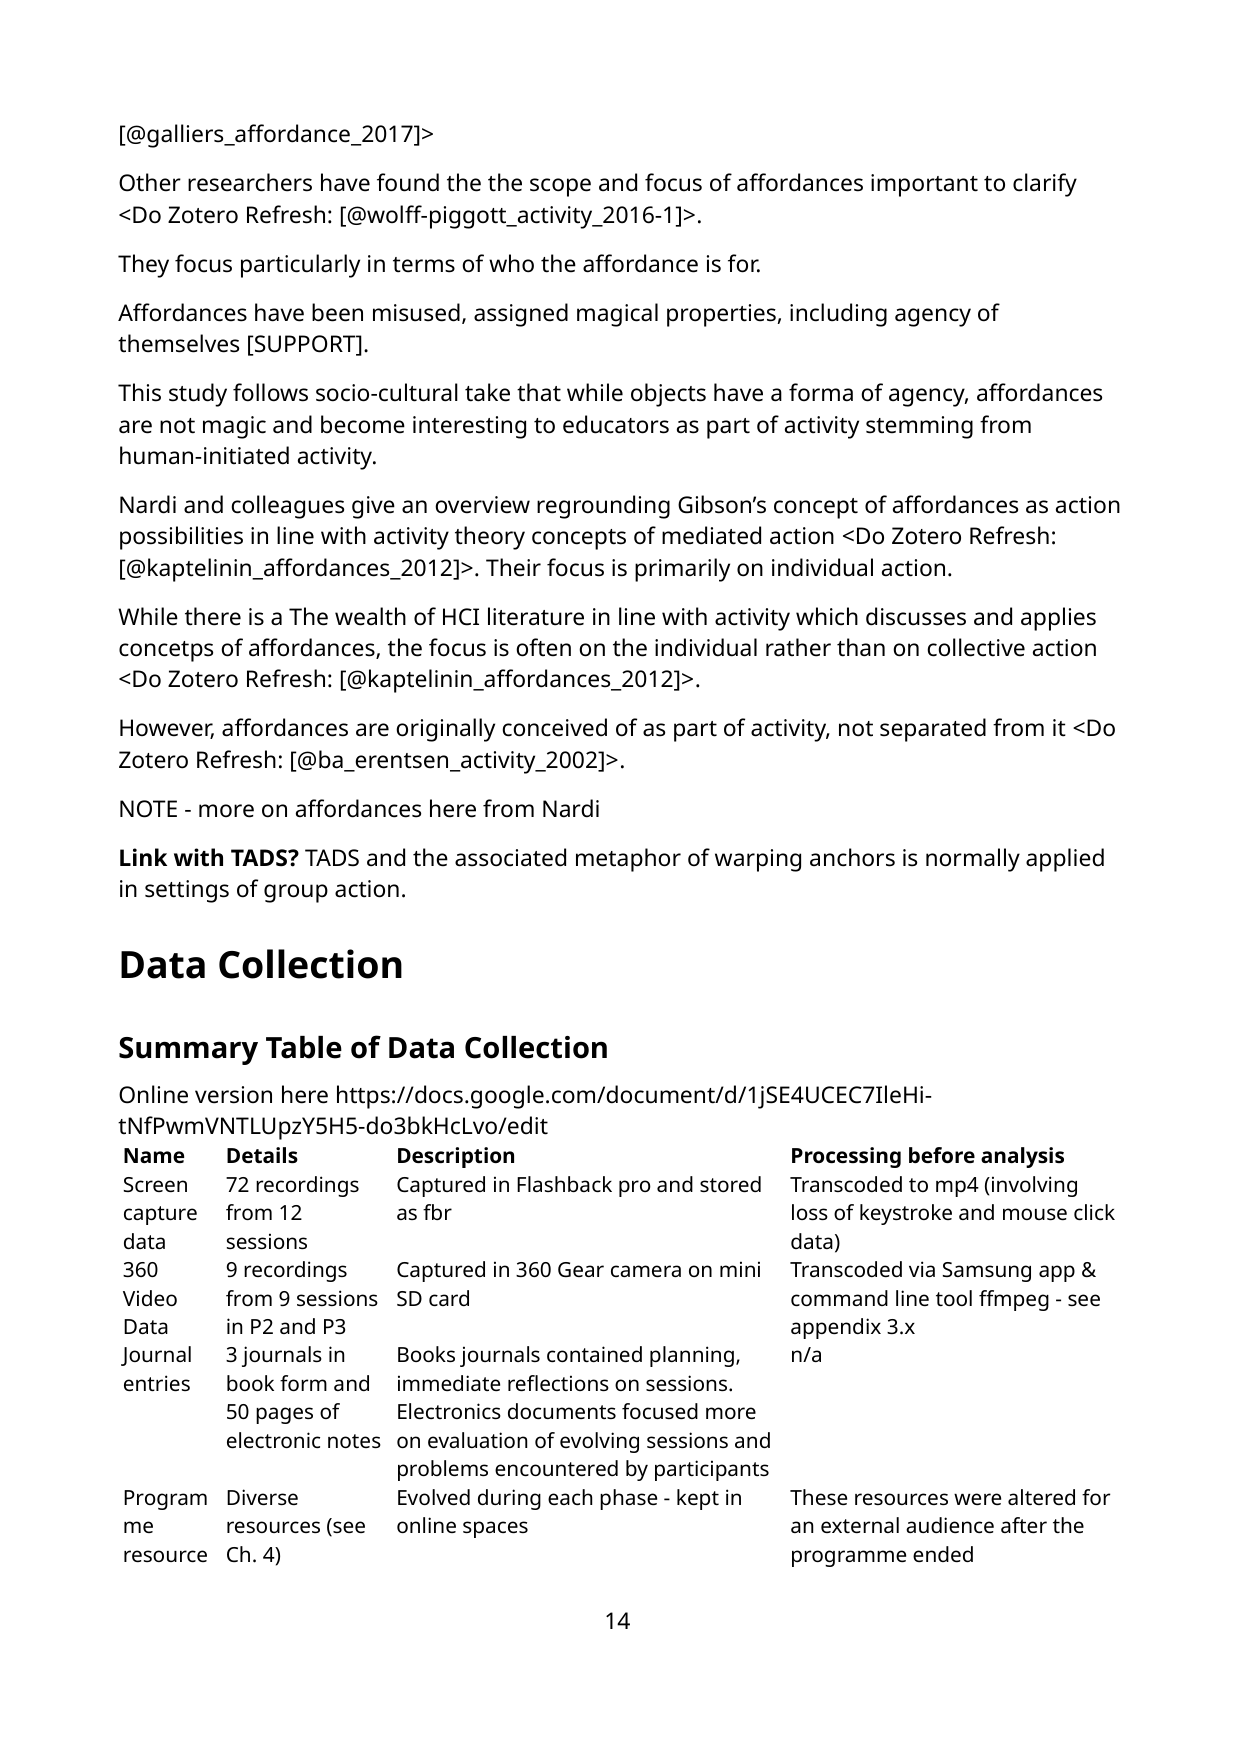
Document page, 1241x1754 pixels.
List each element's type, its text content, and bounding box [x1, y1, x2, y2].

table_header Name [118, 1142, 221, 1170]
table_cell Programme resource [118, 1483, 221, 1568]
text While there is a The wealth of HCI literature in line with activity which discusses and applies concetps of affordances, the focus is often on the individual rather than on collective action <Do Zotero Refresh: [@kaptelinin_affordances_2012]>. [118, 601, 1122, 694]
table_cell n/a [786, 1341, 1122, 1483]
table_header Details [221, 1142, 392, 1170]
table_header Processing before analysis [786, 1142, 1122, 1170]
table_cell 72 recordings from 12 sessions [221, 1170, 392, 1255]
text However, affordances are originally conceived of as part of activity, not separated from it <Do Zotero Refresh: [@ba_erentsen_activity_2002]>. [118, 712, 1122, 775]
text NOTE - more on affordances here from Nardi [118, 793, 1122, 824]
text Online version here https://docs.google.com/document/d/1jSE4UCEC7IleHi-tNfPwmVNTLUpzY5H5-do3bkHcLvo/edit [118, 1079, 1122, 1142]
table_cell Transcoded via Samsung app & command line tool ffmpeg - see appendix 3.x [786, 1255, 1122, 1341]
table_cell Captured in 360 Gear camera on mini SD card [392, 1255, 786, 1341]
text This study follows socio-cultural take that while objects have a forma of agency, affordances are not magic and become interesting to educators as part of activity stemming from human-initiated activity. [118, 377, 1122, 471]
table_cell Diverse resources (see Ch. 4) [221, 1483, 392, 1568]
table_cell Evolved during each phase - kept in online spaces [392, 1483, 786, 1568]
text Link with TADS? TADS and the associated metaphor of warping anchors is normally applied in settings of group action. [118, 842, 1122, 904]
subtitle Summary Table of Data Collection [118, 1027, 1122, 1067]
text Nardi and colleagues give an overview regrounding Gibson’s concept of affordances as action possibilities in line with activity theory concepts of mediated action <Do Zotero Refresh: [@kaptelinin_affordances_2012]>. Their focus is primarily on individual action. [118, 489, 1122, 583]
table_cell 3 journals in book form and 50 pages of electronic notes [221, 1341, 392, 1483]
table_cell Captured in Flashback pro and stored as fbr [392, 1170, 786, 1255]
table_cell Books journals contained planning, immediate reflections on sessions. Electronics documents focused more on evaluation of evolving sessions and problems encountered by participants [392, 1341, 786, 1483]
table_cell Transcoded to mp4 (involving loss of keystroke and mouse click data) [786, 1170, 1122, 1255]
subtitle Data Collection [118, 938, 1122, 989]
table_cell Screen capture data [118, 1170, 221, 1255]
text [@galliers_affordance_2017]> [118, 118, 1122, 149]
table_cell These resources were altered for an external audience after the programme ended [786, 1483, 1122, 1568]
text They focus particularly in terms of who the affordance is for. [118, 248, 1122, 279]
table_cell 9 recordings from 9 sessions in P2 and P3 [221, 1255, 392, 1341]
table_header Description [392, 1142, 786, 1170]
text Affordances have been misused, assigned magical properties, including agency of themselves [SUPPORT]. [118, 297, 1122, 359]
table_cell 360 Video Data [118, 1255, 221, 1341]
table_cell Journal entries [118, 1341, 221, 1483]
text Other researchers have found the the scope and focus of affordances important to clarify <Do Zotero Refresh: [@wolff-piggott_activity_2016-1]>. [118, 167, 1122, 230]
